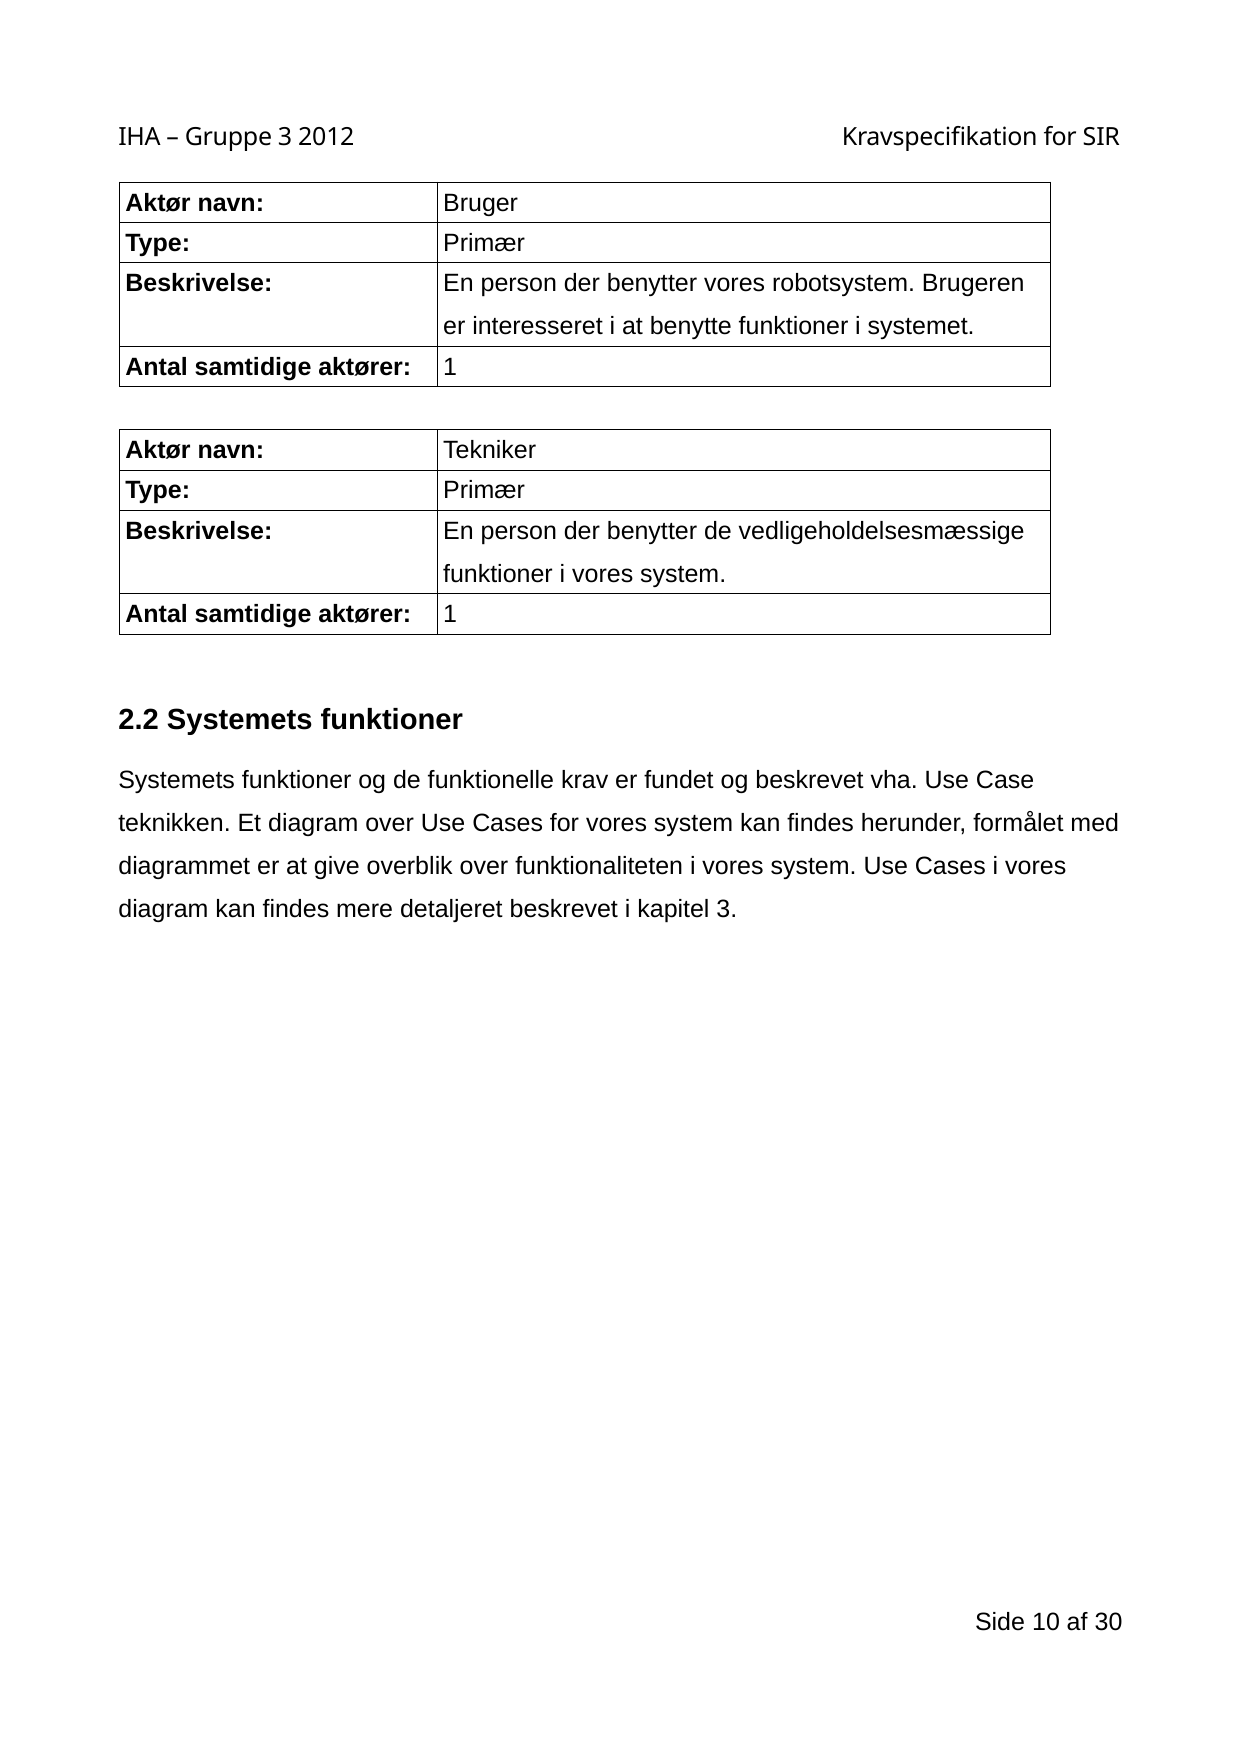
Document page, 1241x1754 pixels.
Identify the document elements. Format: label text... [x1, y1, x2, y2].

table_header Tekniker [438, 430, 1050, 469]
table_cell Primær [438, 223, 1050, 262]
table_header Aktør navn: [120, 430, 437, 469]
table_cell En person der benytter vores robotsystem. Brugeren er interesseret i at benytte funktioner i systemet. [438, 263, 1050, 346]
table_cell Antal samtidige aktører: [120, 594, 437, 634]
table_cell Antal samtidige aktører: [120, 347, 437, 386]
table_header Bruger [438, 183, 1050, 222]
table_cell Beskrivelse: [120, 263, 437, 346]
table_cell 1 [438, 347, 1050, 386]
table_cell 1 [438, 594, 1050, 634]
table_cell Beskrivelse: [120, 511, 437, 593]
table_cell En person der benytter de vedligeholdelsesmæssige funktioner i vores system. [438, 511, 1050, 593]
subtitle 2.2 Systemets funktioner [118, 702, 1122, 735]
text Systemets funktioner og de funktionelle krav er fundet og beskrevet vha. Use Case teknikken. Et diagram over Use Cases for vores system kan findes herunder, formålet med diagrammet er at give overblik over funktionaliteten i vores system. Use Cases i vores diagram kan findes mere detaljeret beskrevet i kapitel 3. [118, 765, 1122, 923]
table_header Aktør navn: [120, 183, 437, 222]
table_cell Type: [120, 223, 437, 262]
table_cell Primær [438, 471, 1050, 510]
table_cell Type: [120, 471, 437, 510]
